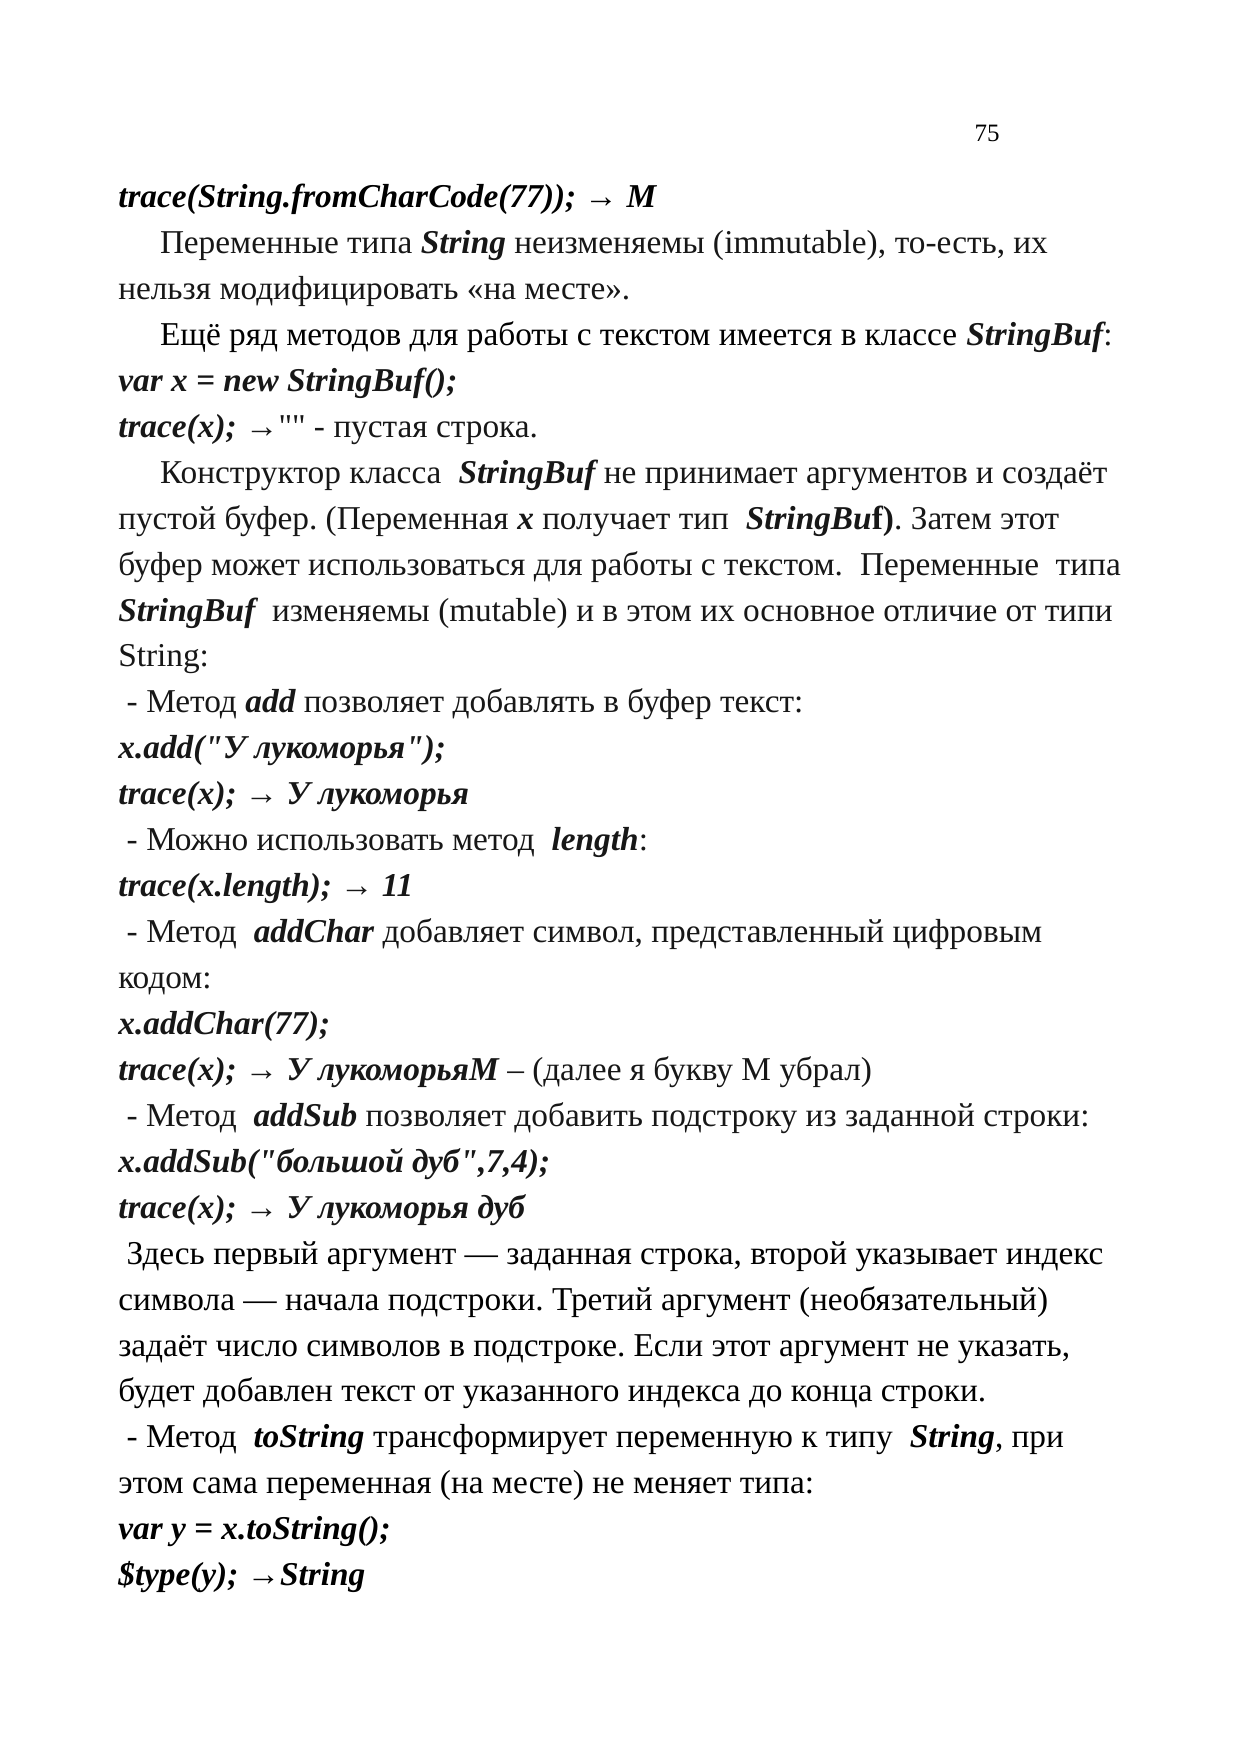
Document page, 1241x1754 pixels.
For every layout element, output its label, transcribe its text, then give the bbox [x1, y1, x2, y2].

text - Можно использовать метод length: [118, 819, 1122, 858]
text Конструктор класса StringBuf не принимает аргументов и создаёт пустой буфер. (Переменная x получает тип StringBuf). Затем этот буфер может использоваться для работы с текстом. Переменные типа StringBuf изменяемы (mutable) и в этом их основное отличие от типи String: [118, 452, 1122, 674]
text $type(y); →String [118, 1554, 1122, 1593]
text trace(String.fromCharCode(77)); → M [118, 176, 1122, 215]
text trace(x); → У лукоморья дуб [118, 1187, 1122, 1225]
text Здесь первый аргумент — заданная строка, второй указывает индекс символа — начала подстроки. Третий аргумент (необязательный) задаёт число символов в подстроке. Если этот аргумент не указать, будет добавлен текст от указанного индекса до конца строки. [118, 1233, 1122, 1409]
text x.addSub("большой дуб",7,4); [118, 1141, 1122, 1179]
text var x = new StringBuf(); [118, 360, 1122, 398]
text trace(x.length); → 11 [118, 865, 1122, 904]
text - Метод add позволяет добавлять в буфер текст: [118, 682, 1122, 720]
text var y = x.toString(); [118, 1508, 1122, 1547]
text trace(x); → У лукоморьяM – (далее я букву М убрал) [118, 1049, 1122, 1087]
text - Метод toString трансформирует переменную к типу String, при этом сама переменная (на месте) не меняет типа: [118, 1417, 1122, 1501]
text x.add("У лукоморья"); [118, 728, 1122, 766]
text Ещё ряд методов для работы с текстом имеется в классе StringBuf: [118, 314, 1122, 352]
text trace(x); →"" - пустая строка. [118, 406, 1122, 444]
text Переменные типа String неизменяемы (immutable), то-есть, их нельзя модифицировать «на месте». [118, 222, 1122, 307]
text - Метод addSub позволяет добавить подстроку из заданной строки: [118, 1095, 1122, 1133]
text trace(x); → У лукоморья [118, 773, 1122, 812]
text x.addChar(77); [118, 1003, 1122, 1042]
text - Метод addChar добавляет символ, представленный цифровым кодом: [118, 911, 1122, 996]
